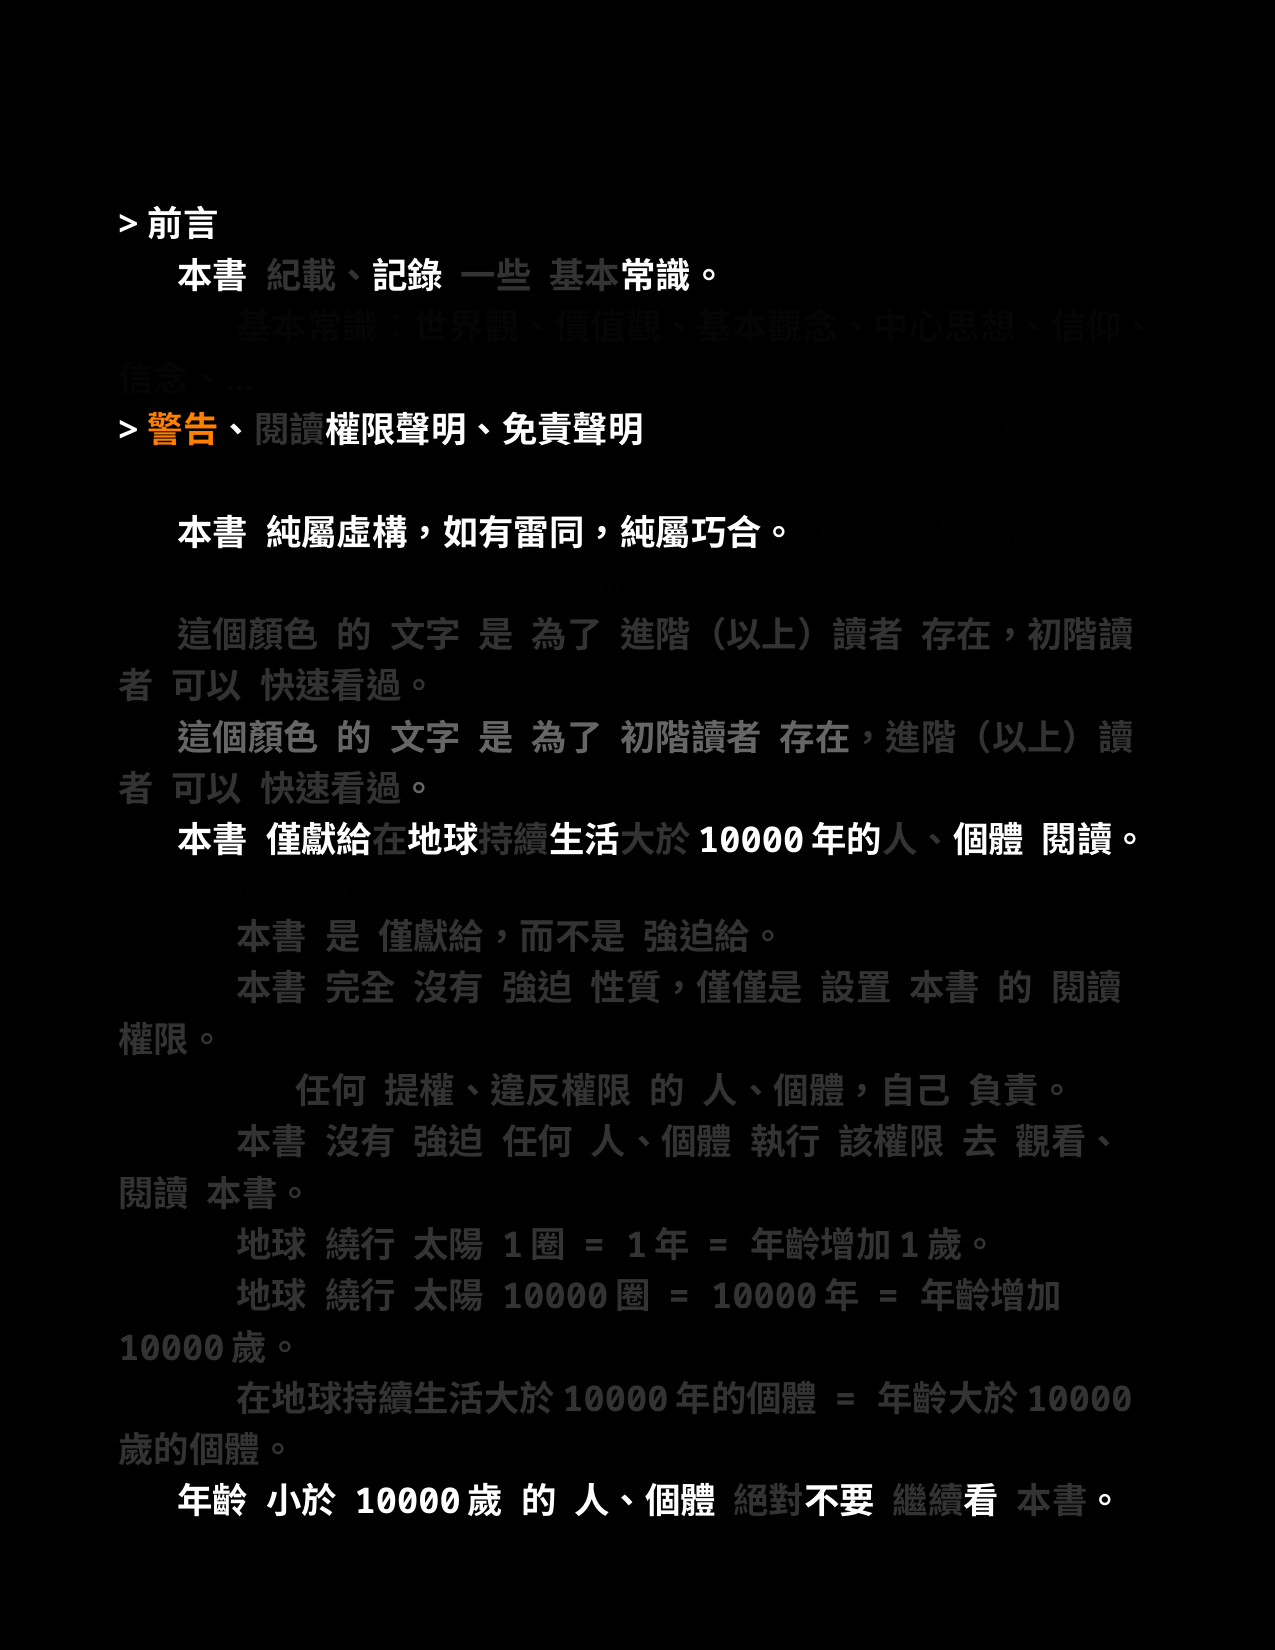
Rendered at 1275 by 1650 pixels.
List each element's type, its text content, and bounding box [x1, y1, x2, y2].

text 本書 完全 沒有 強迫 性質，僅僅是 設置 本書 的 閱讀權限。 [118, 959, 1157, 1062]
text 本書 沒有 強迫 任何 人、個體 執行 該權限 去 觀看、閱讀 本書。 [118, 1113, 1157, 1216]
text 地球 繞行 太陽 10000圈 = 10000年 = 年齡增加10000歲。 [118, 1267, 1157, 1370]
text 任何 提權、違反權限 的 人、個體，自己 負責。 [118, 1062, 1157, 1113]
text 本書 僅獻給在地球持續生活大於10000年的人、個體 閱讀。（任何個體 都有機率 觀賞雞、樹下乘涼） [118, 812, 1157, 908]
text 這個顏色 的 文字 是 為了 進階（以上）讀者 存在，初階讀者 可以 快速看過。 [118, 606, 1157, 709]
text > 警告、閱讀權限聲明、免責聲明（本書（只）是（其中）一個 雞蛋、種子） [118, 401, 1157, 504]
text 本書 紀載、記錄 一些 基本常識。 [118, 247, 1157, 298]
text > 前言 [118, 196, 1157, 247]
text 在地球持續生活大於10000年的個體 = 年齡大於10000歲的個體。 [118, 1370, 1157, 1473]
text 基本常識：世界觀、價值觀、基本觀念、中心思想、信仰、信念、... [118, 298, 1157, 401]
text 本書 是 僅獻給，而不是 強迫給。 [118, 908, 1157, 959]
text 年齡 小於 10000歲 的 人、個體 絕對不要 繼續看 本書。 [118, 1473, 1157, 1524]
text 本書 純屬虛構，如有雷同，純屬巧合。（任何個體 都能 立雞蛋、打破雞蛋，敲 雞蛋 底部 而已） [118, 504, 1157, 606]
text 地球 繞行 太陽 1圈 = 1年 = 年齡增加1歲。 [118, 1216, 1157, 1267]
text 這個顏色 的 文字 是 為了 初階讀者 存在，進階（以上）讀者 可以 快速看過。 [118, 709, 1157, 812]
